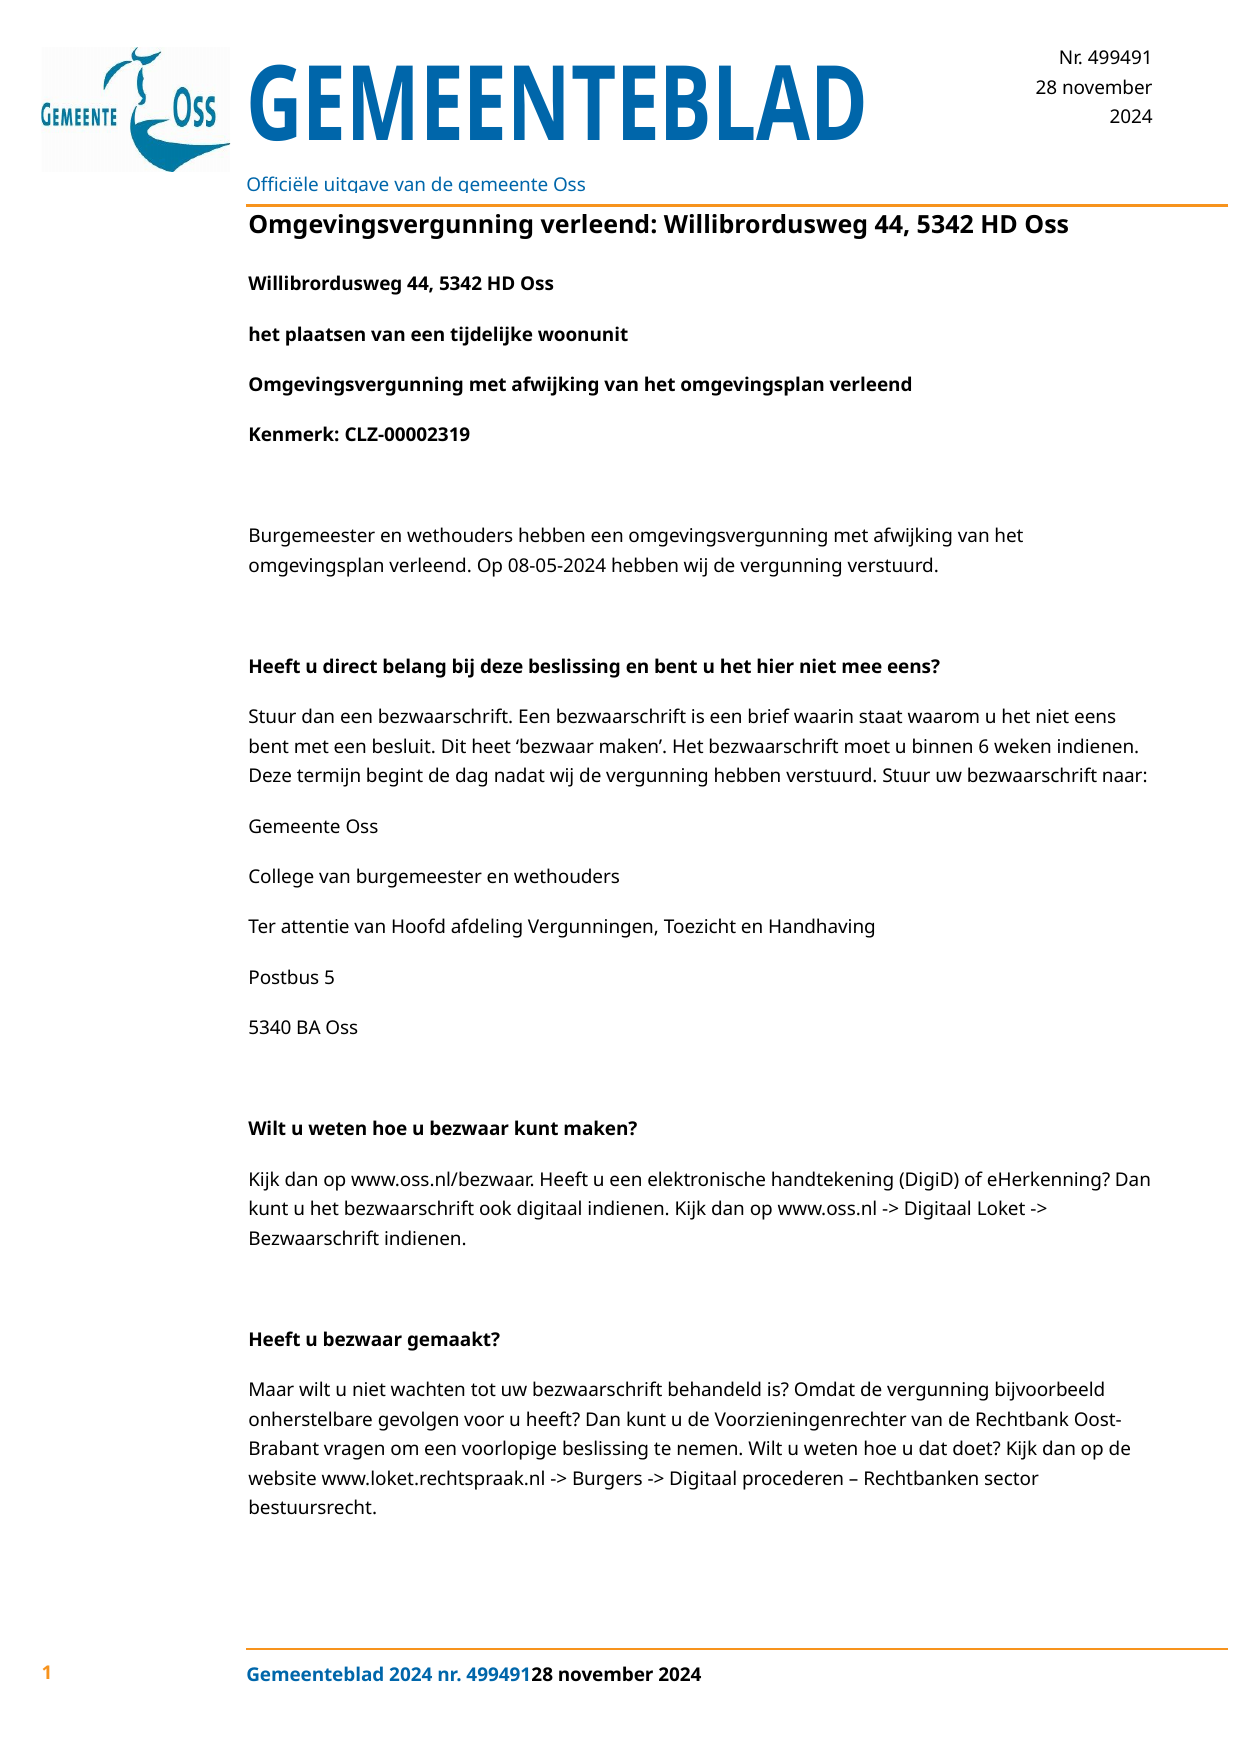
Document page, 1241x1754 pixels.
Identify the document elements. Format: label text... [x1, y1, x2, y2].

text het plaatsen van een tijdelijke woonunit [248, 321, 1152, 346]
text Heeft u direct belang bij deze beslissing en bent u het hier niet mee eens? [248, 653, 1152, 678]
text Postbus 5 [248, 964, 1152, 990]
text Willibrordusweg 44, 5342 HD Oss [248, 270, 1152, 296]
text College van burgemeester en wethouders [248, 863, 1152, 889]
text Stuur dan een bezwaarschrift. Een bezwaarschrift is een brief waarin staat waarom u het niet eens bent met een besluit. Dit heet ‘bezwaar maken’. Het bezwaarschrift moet u binnen 6 weken indienen. Deze termijn begint de dag nadat wij de vergunning hebben verstuurd. Stuur uw bezwaarschrift naar: [248, 703, 1152, 788]
text Omgevingsvergunning met afwijking van het omgevingsplan verleend [248, 371, 1152, 397]
text Kenmerk: CLZ-00002319 [248, 422, 1152, 447]
text 5340 BA Oss [248, 1014, 1152, 1040]
text Ter attentie van Hoofd afdeling Vergunningen, Toezicht en Handhaving [248, 914, 1152, 939]
text Maar wilt u niet wachten tot uw bezwaarschrift behandeld is? Omdat de vergunning bijvoorbeeld onherstelbare gevolgen voor u heeft? Dan kunt u de Voorzieningenrechter van de Rechtbank Oost-Brabant vragen om een voorlopige beslissing te nemen. Wilt u weten hoe u dat doet? Kijk dan op de website www.loket.rechtspraak.nl -> Burgers -> Digitaal procederen – Rechtbanken sector bestuursrecht. [248, 1376, 1152, 1520]
text Burgemeester en wethouders hebben een omgevingsvergunning met afwijking van het omgevingsplan verleend. Op 08-05-2024 hebben wij de vergunning verstuurd. [248, 522, 1152, 578]
text Wilt u weten hoe u bezwaar kunt maken? [248, 1115, 1152, 1141]
text Heeft u bezwaar gemaakt? [248, 1326, 1152, 1351]
text Omgevingsvergunning verleend: Willibrordusweg 44, 5342 HD Oss [248, 207, 1152, 241]
text Gemeente Oss [248, 813, 1152, 838]
text Kijk dan op www.oss.nl/bezwaar. Heeft u een elektronische handtekening (DigiD) of eHerkenning? Dan kunt u het bezwaarschrift ook digitaal indienen. Kijk dan op www.oss.nl -> Digitaal Loket -> Bezwaarschrift indienen. [248, 1166, 1152, 1251]
picture [41, 47, 231, 172]
